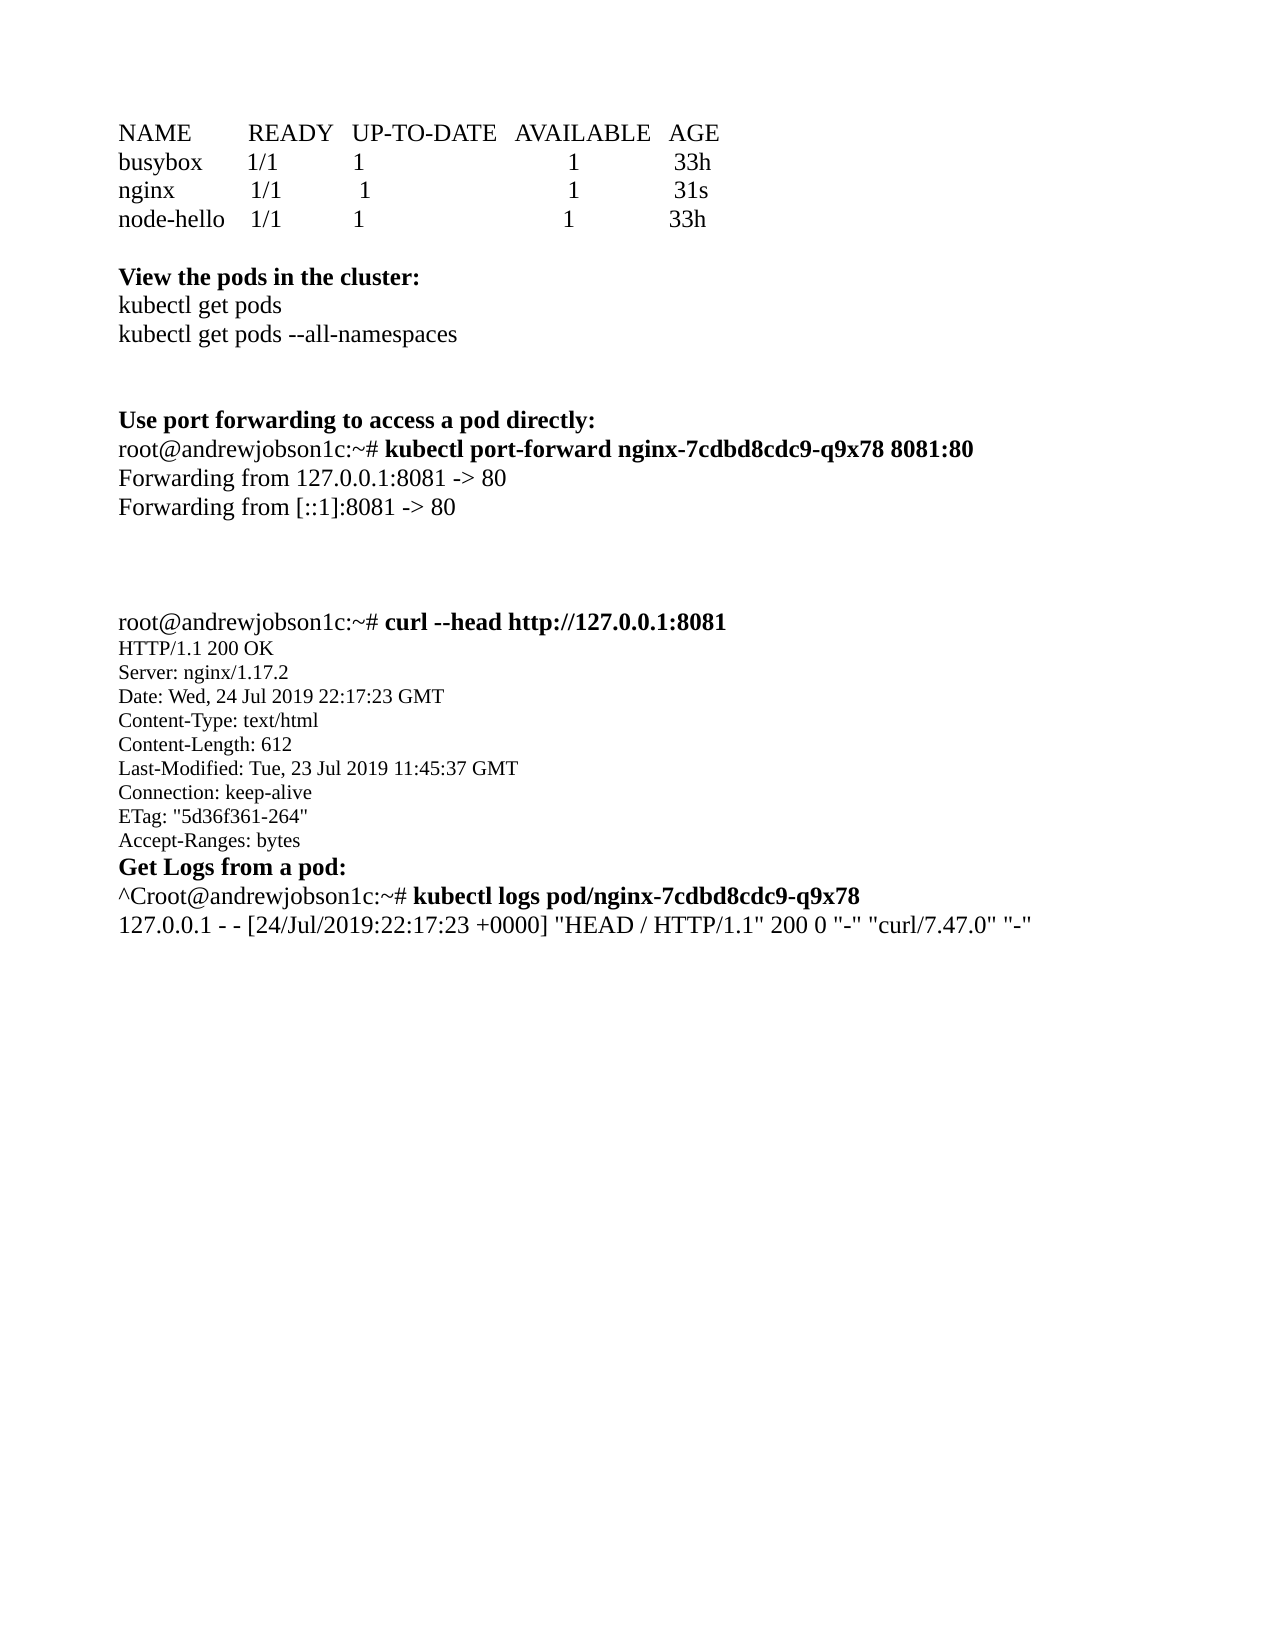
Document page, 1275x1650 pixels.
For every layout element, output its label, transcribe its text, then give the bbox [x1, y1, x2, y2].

text HTTP/1.1 200 OK [118, 636, 1157, 660]
text busybox 1/1 1 1 33h [118, 147, 1157, 176]
text kubectl get pods --all-namespaces [118, 319, 1157, 348]
text nginx 1/1 1 1 31s [118, 176, 1157, 204]
text Get Logs from a pod: [118, 852, 1157, 881]
text ^Croot@andrewjobson1c:~# kubectl logs pod/nginx-7cdbd8cdc9-q9x78 [118, 881, 1157, 910]
text Server: nginx/1.17.2 [118, 660, 1157, 684]
text Forwarding from 127.0.0.1:8081 -> 80 [118, 463, 1157, 492]
text node-hello 1/1 1 1 33h [118, 204, 1157, 233]
text 127.0.0.1 - - [24/Jul/2019:22:17:23 +0000] "HEAD / HTTP/1.1" 200 0 "-" "curl/7.47.0" "-" [118, 910, 1157, 938]
text root@andrewjobson1c:~# kubectl port-forward nginx-7cdbd8cdc9-q9x78 8081:80 [118, 434, 1157, 463]
text Connection: keep-alive [118, 780, 1157, 804]
text Last-Modified: Tue, 23 Jul 2019 11:45:37 GMT [118, 756, 1157, 780]
text Accept-Ranges: bytes [118, 828, 1157, 852]
text NAME READY UP-TO-DATE AVAILABLE AGE [118, 118, 1157, 147]
text kubectl get pods [118, 291, 1157, 319]
text Content-Length: 612 [118, 732, 1157, 756]
text Date: Wed, 24 Jul 2019 22:17:23 GMT [118, 684, 1157, 708]
text Content-Type: text/html [118, 708, 1157, 732]
text View the pods in the cluster: [118, 262, 1157, 291]
text Use port forwarding to access a pod directly: [118, 406, 1157, 434]
text Forwarding from [::1]:8081 -> 80 [118, 492, 1157, 521]
text ETag: "5d36f361-264" [118, 804, 1157, 828]
text root@andrewjobson1c:~# curl --head http://127.0.0.1:8081 [118, 607, 1157, 636]
